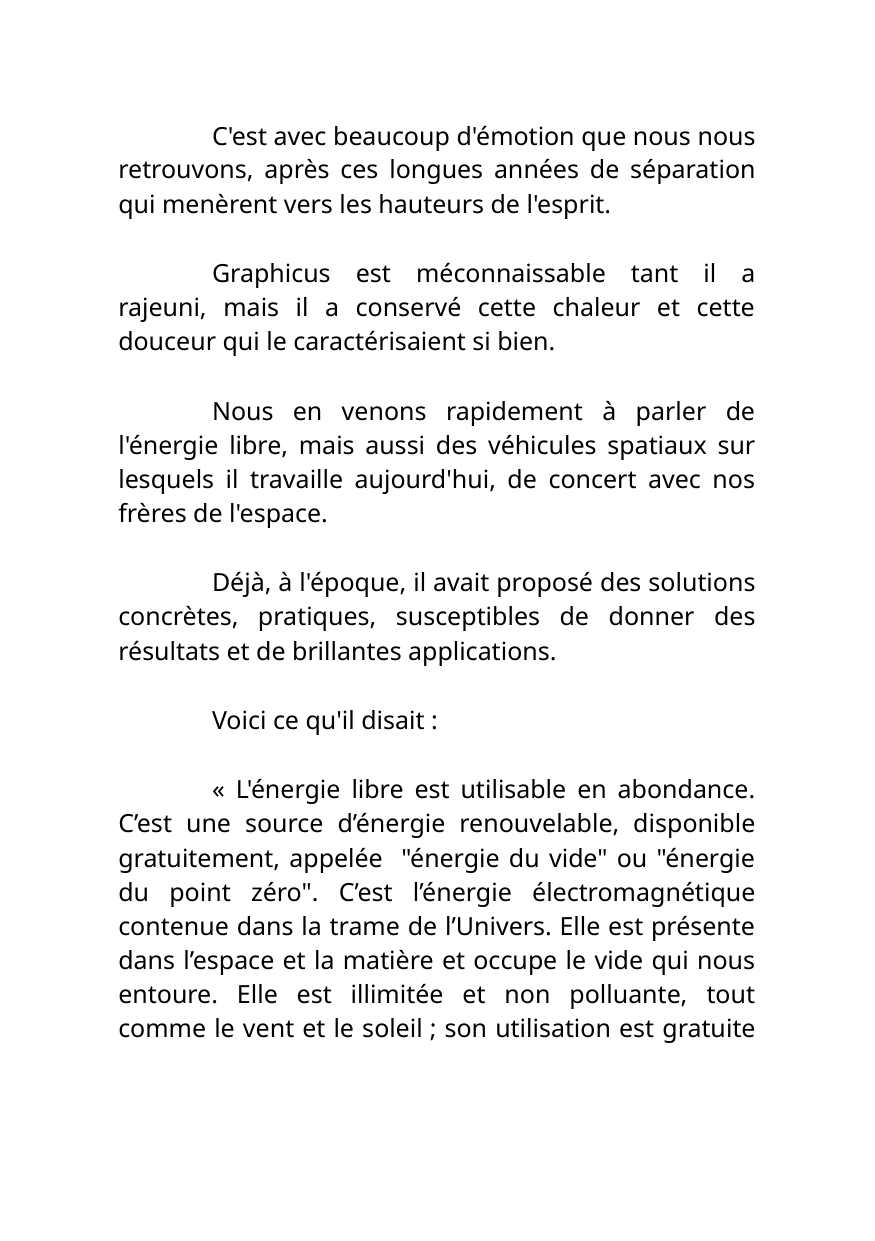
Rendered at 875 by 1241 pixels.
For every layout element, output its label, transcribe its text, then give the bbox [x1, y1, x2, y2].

text Voici ce qu'il disait : [118, 703, 756, 737]
text Déjà, à l'époque, il avait proposé des solutions concrètes, pratiques, susceptibles de donner des résultats et de brillantes applications. [118, 565, 756, 667]
text Nous en venons rapidement à parler de l'énergie libre, mais aussi des véhicules spatiaux sur lesquels il travaille aujourd'hui, de concert avec nos frères de l'espace. [118, 393, 756, 529]
text « L'énergie libre est utilisable en abondance. C’est une source d’énergie renouvelable, disponible gratuitement, appelée "énergie du vide" ou "énergie du point zéro". C’est l’énergie électromagnétique contenue dans la trame de l’Univers. Elle est présente dans l’espace et la matière et occupe le vide qui nous entoure. Elle est illimitée et non polluante, tout comme le vent et le soleil ; son utilisation est gratuite [118, 772, 756, 1044]
text C'est avec beaucoup d'émotion que nous nous retrouvons, après ces longues années de séparation qui menèrent vers les hauteurs de l'esprit. [118, 118, 756, 220]
text Graphicus est méconnaissable tant il a rajeuni, mais il a conservé cette chaleur et cette douceur qui le caractérisaient si bien. [118, 256, 756, 358]
